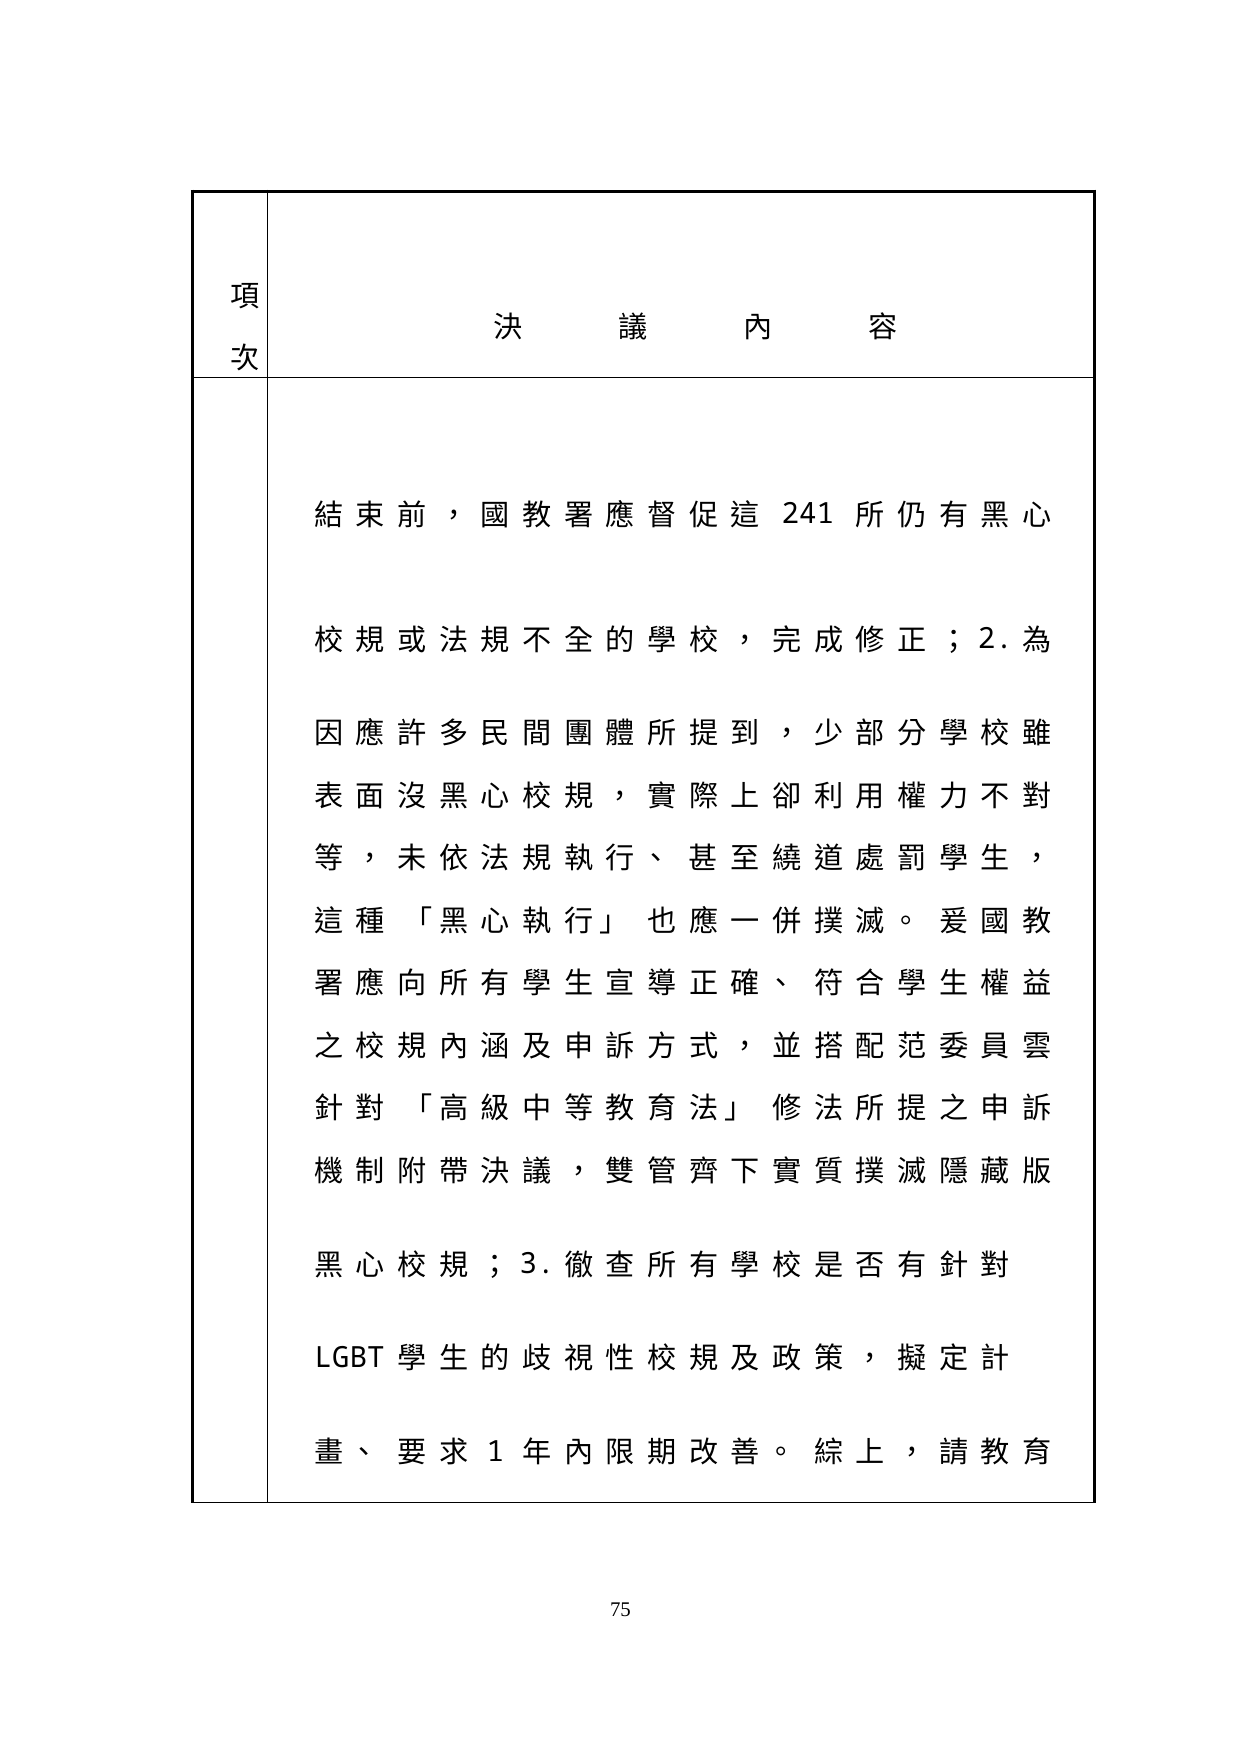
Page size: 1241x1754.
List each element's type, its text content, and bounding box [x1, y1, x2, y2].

table_header 決 議 內 容 [268, 193, 1093, 377]
table_cell 結束前，國教署應督促這241所仍有黑心校規或法規不全的學校，完成修正；2.為因應許多民間團體所提到，少部分學校雖表面沒黑心校規，實際上卻利用權力不對等，未依法規執行、甚至繞道處罰學生，這種「黑心執行」也應一併撲滅。爰國教署應向所有學生宣導正確、符合學生權益之校規內涵及申訴方式，並搭配范委員雲針對「高級中等教育法」修法所提之申訴機制附帶決議，雙管齊下實質撲滅隱藏版黑心校規；3.徹查所有學校是否有針對LGBT學生的歧視性校規及政策，擬定計畫、要求1年內限期改善。綜上，請教育 [268, 378, 1093, 1502]
table_cell [194, 378, 267, 1502]
table_header 項次 [194, 193, 267, 377]
